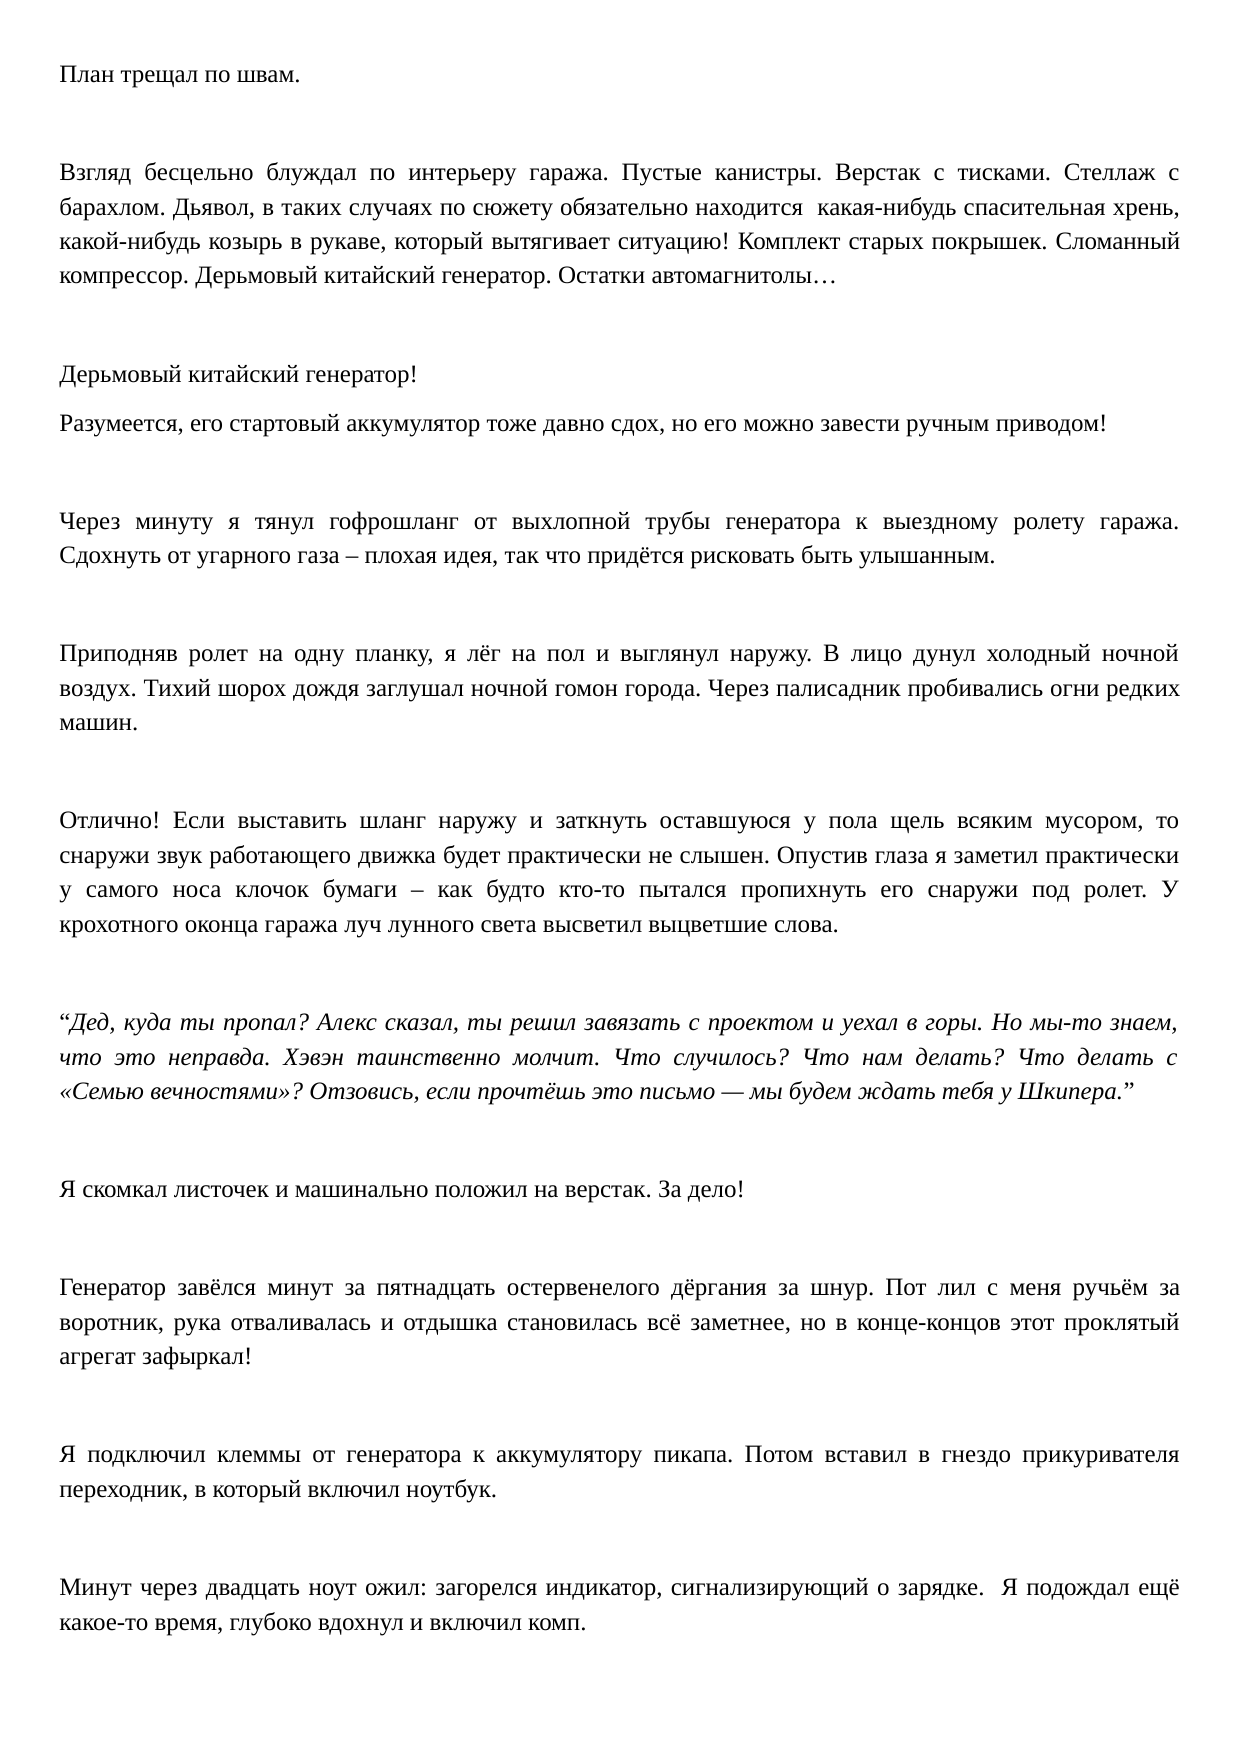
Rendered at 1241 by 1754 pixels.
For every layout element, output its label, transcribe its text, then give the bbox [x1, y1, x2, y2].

text Минут через двадцать ноут ожил: загорелся индикатор, сигнализирующий о зарядке. Я подождал ещё какое-то время, глубоко вдохнул и включил комп. [59, 1572, 1181, 1635]
text Приподняв ролет на одну планку, я лёг на пол и выглянул наружу. В лицо дунул холодный ночной воздух. Тихий шорох дождя заглушал ночной гомон города. Через палисадник пробивались огни редких машин. [59, 638, 1181, 736]
text План трещал по швам. [59, 59, 1181, 88]
text Разумеется, его стартовый аккумулятор тоже давно сдох, но его можно завести ручным приводом! [59, 408, 1181, 437]
text Я скомкал листочек и машинально положил на верстак. За дело! [59, 1174, 1181, 1203]
text Через минуту я тянул гофрошланг от выхлопной трубы генератора к выездному ролету гаража. Сдохнуть от угарного газа – плохая идея, так что придётся рисковать быть улышанным. [59, 506, 1181, 569]
text “Дед, куда ты пропал? Алекс сказал, ты решил завязать с проектом и уехал в горы. Но мы-то знаем, что это неправда. Хэвэн таинственно молчит. Что случилось? Что нам делать? Что делать с «Семью вечностями»? Отзовись, если прочтёшь это письмо — мы будем ждать тебя у Шкипера.” [59, 1007, 1181, 1105]
text Отлично! Если выставить шланг наружу и заткнуть оставшуюся у пола щель всяким мусором, то снаружи звук работающего движка будет практически не слышен. Опустив глаза я заметил практически у самого носа клочок бумаги – как будто кто-то пытался пропихнуть его снаружи под ролет. У крохотного оконца гаража луч лунного света высветил выцветшие слова. [59, 806, 1181, 938]
text Я подключил клеммы от генератора к аккумулятору пикапа. Потом вставил в гнездо прикуривателя переходник, в который включил ноутбук. [59, 1439, 1181, 1503]
text Дерьмовый китайский генератор! [59, 359, 1181, 387]
text Взгляд бесцельно блуждал по интерьеру гаража. Пустые канистры. Верстак с тисками. Стеллаж с барахлом. Дьявол, в таких случаях по сюжету обязательно находится какая-нибудь спасительная хрень, какой-нибудь козырь в рукаве, который вытягивает ситуацию! Комплект старых покрышек. Сломанный компрессор. Дерьмовый китайский генератор. Остатки автомагнитолы… [59, 157, 1181, 289]
text Генератор завёлся минут за пятнадцать остервенелого дёргания за шнур. Пот лил с меня ручьём за воротник, рука отваливалась и отдышка становилась всё заметнее, но в конце-концов этот проклятый агрегат зафыркал! [59, 1272, 1181, 1370]
